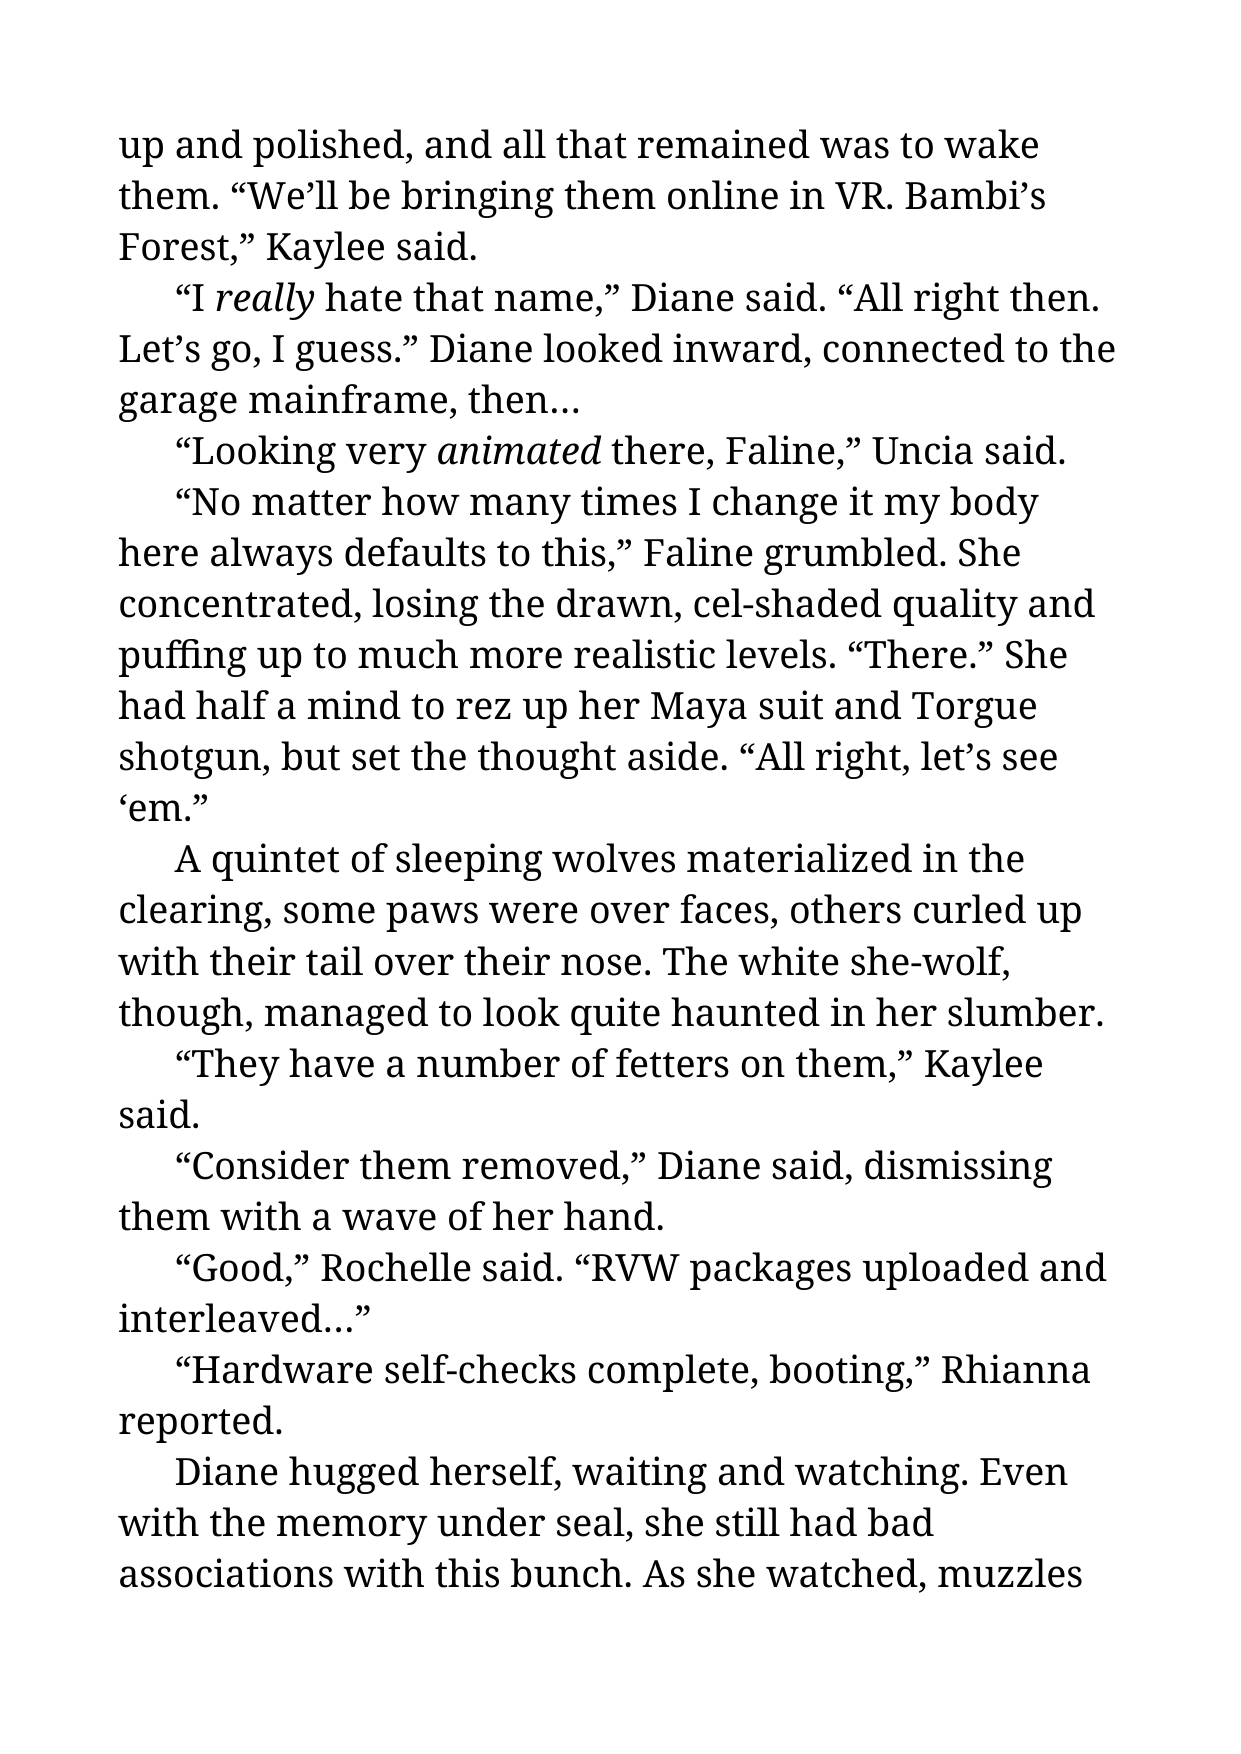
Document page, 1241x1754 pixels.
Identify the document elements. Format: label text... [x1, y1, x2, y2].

text A quintet of sleeping wolves materialized in the clearing, some paws were over faces, others curled up with their tail over their nose. The white she-wolf, though, managed to look quite haunted in her slumber. [118, 833, 1122, 1037]
text Diane hugged herself, waiting and watching. Even with the memory under seal, she still had bad associations with this bunch. As she watched, muzzles [118, 1445, 1122, 1598]
text “Looking very animated there, Faline,” Uncia said. [118, 424, 1122, 475]
text “Consider them removed,” Diane said, dismissing them with a wave of her hand. [118, 1139, 1122, 1241]
text “I really hate that name,” Diane said. “All right then. Let’s go, I guess.” Diane looked inward, connected to the garage mainframe, then… [118, 271, 1122, 424]
text “Hardware self-checks complete, booting,” Rhianna reported. [118, 1343, 1122, 1445]
text “Good,” Rochelle said. “RVW packages uploaded and interleaved…” [118, 1241, 1122, 1343]
text up and polished, and all that remained was to wake them. “We’ll be bringing them online in VR. Bambi’s Forest,” Kaylee said. [118, 118, 1122, 271]
text “No matter how many times I change it my body here always defaults to this,” Faline grumbled. She concentrated, losing the drawn, cel-shaded quality and puffing up to much more realistic levels. “There.” She had half a mind to rez up her Maya suit and Torgue shotgun, but set the thought aside. “All right, let’s see ‘em.” [118, 475, 1122, 833]
text “They have a number of fetters on them,” Kaylee said. [118, 1037, 1122, 1139]
